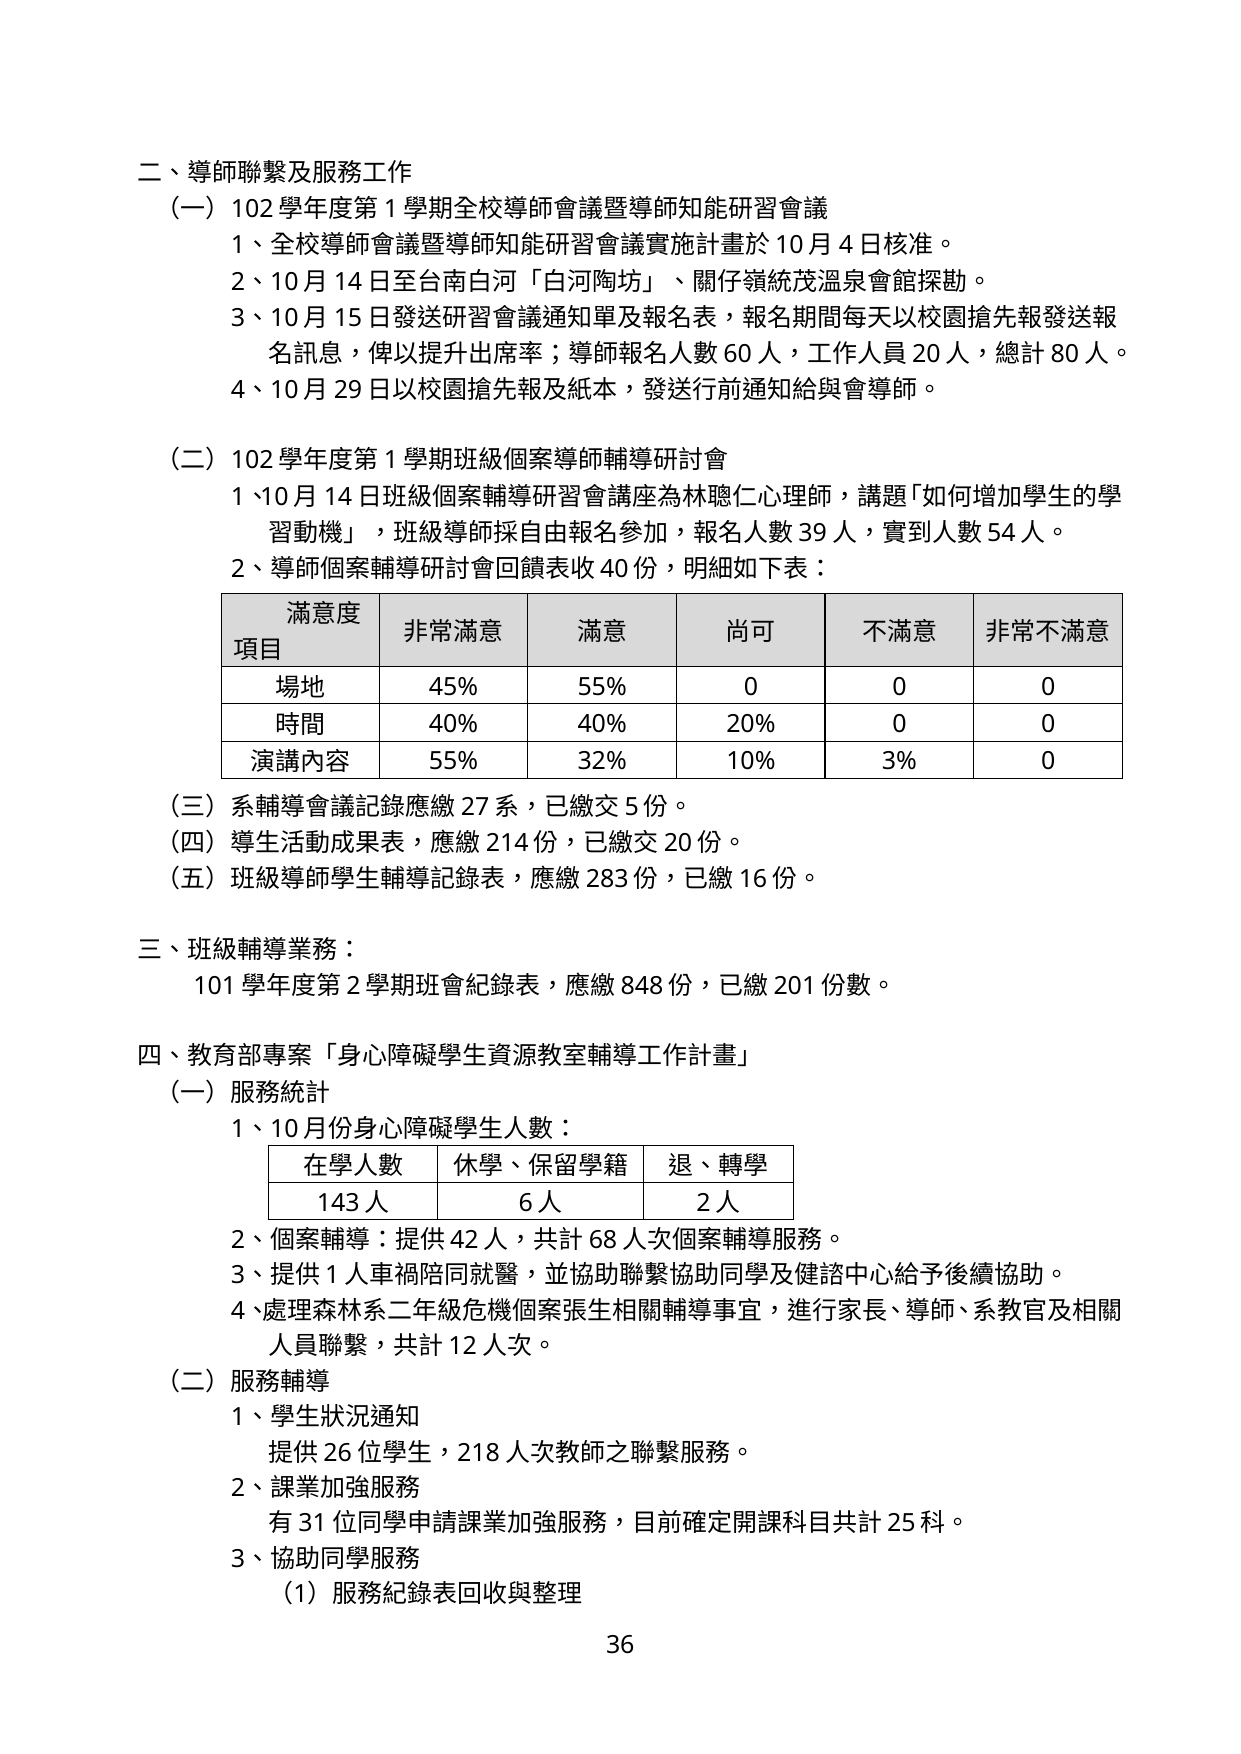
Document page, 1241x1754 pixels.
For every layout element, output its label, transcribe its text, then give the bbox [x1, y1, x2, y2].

text 3、10月15日發送研習會議通知單及報名表，報名期間每天以校園搶先報發送報名訊息，俾以提升出席率；導師報名人數60人，工作人員20人，總計80人。 [231, 297, 1122, 370]
table_cell 6人 [438, 1183, 643, 1219]
table_cell 0 [974, 704, 1122, 741]
table_header 滿意度 項目 [222, 594, 379, 666]
table_cell 演講內容 [222, 742, 379, 778]
subtitle （二）服務輔導 [156, 1362, 1122, 1397]
table_cell 0 [677, 667, 824, 703]
text 2、10月14日至台南白河「白河陶坊」、關仔嶺統茂溫泉會館探勘。 [231, 261, 1122, 297]
table_header 不滿意 [826, 594, 973, 666]
text 1、學生狀況通知 [231, 1397, 1122, 1433]
table_cell 10% [677, 742, 824, 778]
text 2、個案輔導：提供42人，共計68人次個案輔導服務。 [231, 1220, 1122, 1256]
table_cell 55% [528, 667, 676, 703]
table_cell 55% [380, 742, 527, 778]
table_cell 2人 [644, 1183, 793, 1219]
subtitle （四）導生活動成果表，應繳214份，已繳交20份。 [156, 823, 1122, 859]
text 提供26位學生，218人次教師之聯繫服務。 [268, 1433, 1122, 1468]
text 101學年度第2學期班會紀錄表，應繳848份，已繳201份數。 [193, 966, 1122, 1002]
table_header 非常滿意 [380, 594, 527, 666]
table_cell 143人 [269, 1183, 437, 1219]
table_header 非常不滿意 [974, 594, 1122, 666]
table_cell 40% [380, 704, 527, 741]
text 1、10月份身心障礙學生人數： [231, 1108, 1122, 1144]
text （五）班級導師學生輔導記錄表，應繳283份，已繳16份。 [156, 859, 1122, 895]
table_header 滿意 [528, 594, 676, 666]
text 4、處理森林系二年級危機個案張生相關輔導事宜，進行家長、導師、系教官及相關人員聯繫，共計12人次。 [231, 1291, 1122, 1362]
text 2、導師個案輔導研討會回饋表收40份，明細如下表： [231, 549, 1122, 585]
table_cell 3% [826, 742, 973, 778]
table_cell 40% [528, 704, 676, 741]
table_cell 0 [826, 667, 973, 703]
table_cell 場地 [222, 667, 379, 703]
table_cell 0 [826, 704, 973, 741]
table_header 休學、保留學籍 [438, 1146, 643, 1182]
table_cell 0 [974, 742, 1122, 778]
text 1、全校導師會議暨導師知能研習會議實施計畫於10月4日核准。 [231, 225, 1122, 261]
text 2、課業加強服務 [231, 1468, 1122, 1503]
table_cell 32% [528, 742, 676, 778]
text 1、10月14日班級個案輔導研習會講座為林聰仁心理師，講題「如何增加學生的學習動機」，班級導師採自由報名參加，報名人數39人，實到人數54人。 [231, 476, 1122, 549]
text 3、提供1人車禍陪同就醫，並協助聯繫協助同學及健諮中心給予後續協助。 [231, 1256, 1122, 1291]
text 4、10月29日以校園搶先報及紙本，發送行前通知給與會導師。 [231, 370, 1122, 406]
text 三、班級輔導業務： [137, 929, 1122, 966]
table_cell 0 [974, 667, 1122, 703]
text （二）102學年度第1學期班級個案導師輔導研討會 [156, 440, 1122, 476]
subtitle （一）服務統計 [156, 1072, 1122, 1108]
text （一）102學年度第1學期全校導師會議暨導師知能研習會議 [156, 188, 1122, 225]
text （1）服務紀錄表回收與整理 [268, 1574, 1122, 1610]
table_header 尚可 [677, 594, 824, 666]
table_header 在學人數 [269, 1146, 437, 1182]
table_cell 20% [677, 704, 824, 741]
subtitle （三）系輔導會議記錄應繳27系，已繳交5份。 [156, 786, 1122, 823]
table_cell 45% [380, 667, 527, 703]
text 四、教育部專案「身心障礙學生資源教室輔導工作計畫」 [137, 1036, 1122, 1072]
table_cell 時間 [222, 704, 379, 741]
text 3、協助同學服務 [231, 1539, 1122, 1574]
table_header 退、轉學 [644, 1146, 793, 1182]
text 二、導師聯繫及服務工作 [137, 152, 1122, 188]
text 有31位同學申請課業加強服務，目前確定開課科目共計25科。 [268, 1503, 1122, 1539]
